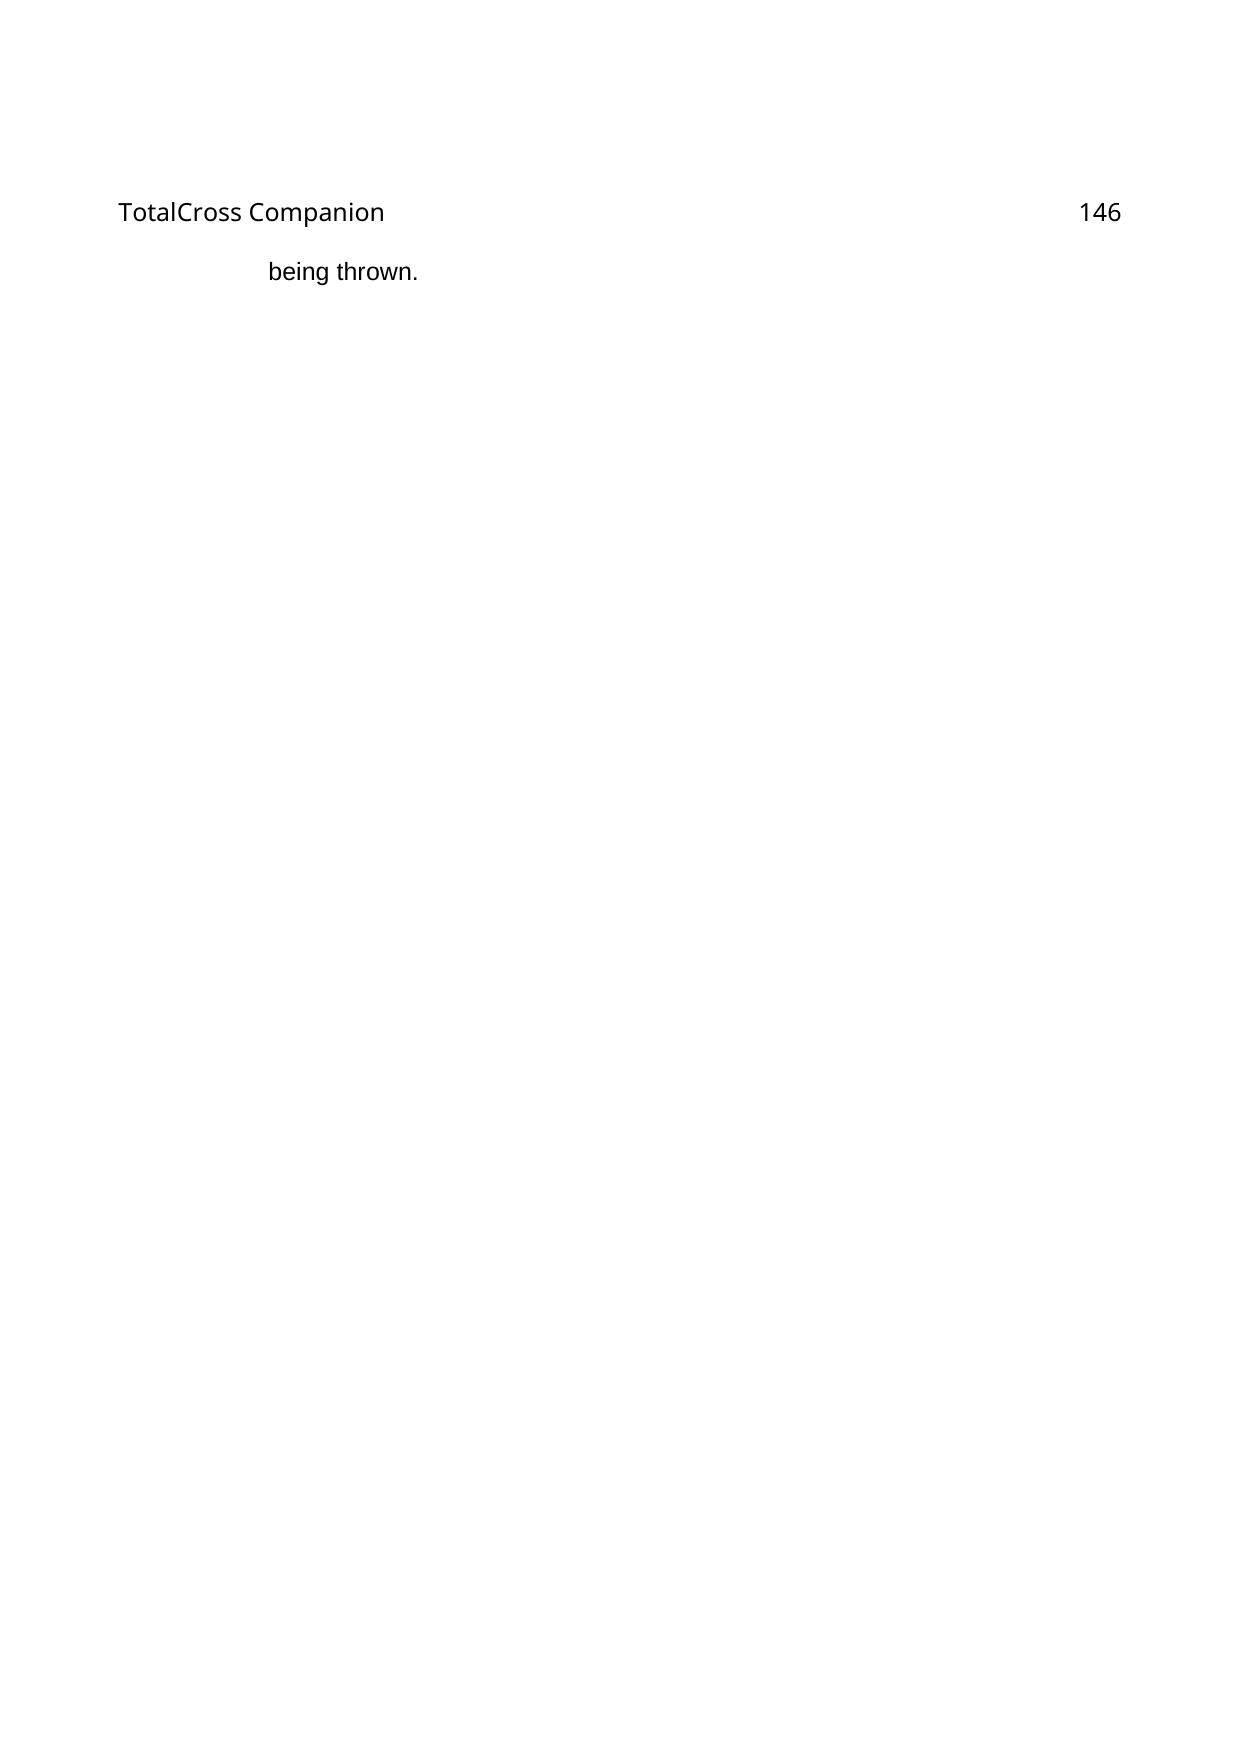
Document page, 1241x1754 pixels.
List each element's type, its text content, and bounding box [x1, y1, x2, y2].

list being thrown. [231, 258, 1122, 286]
